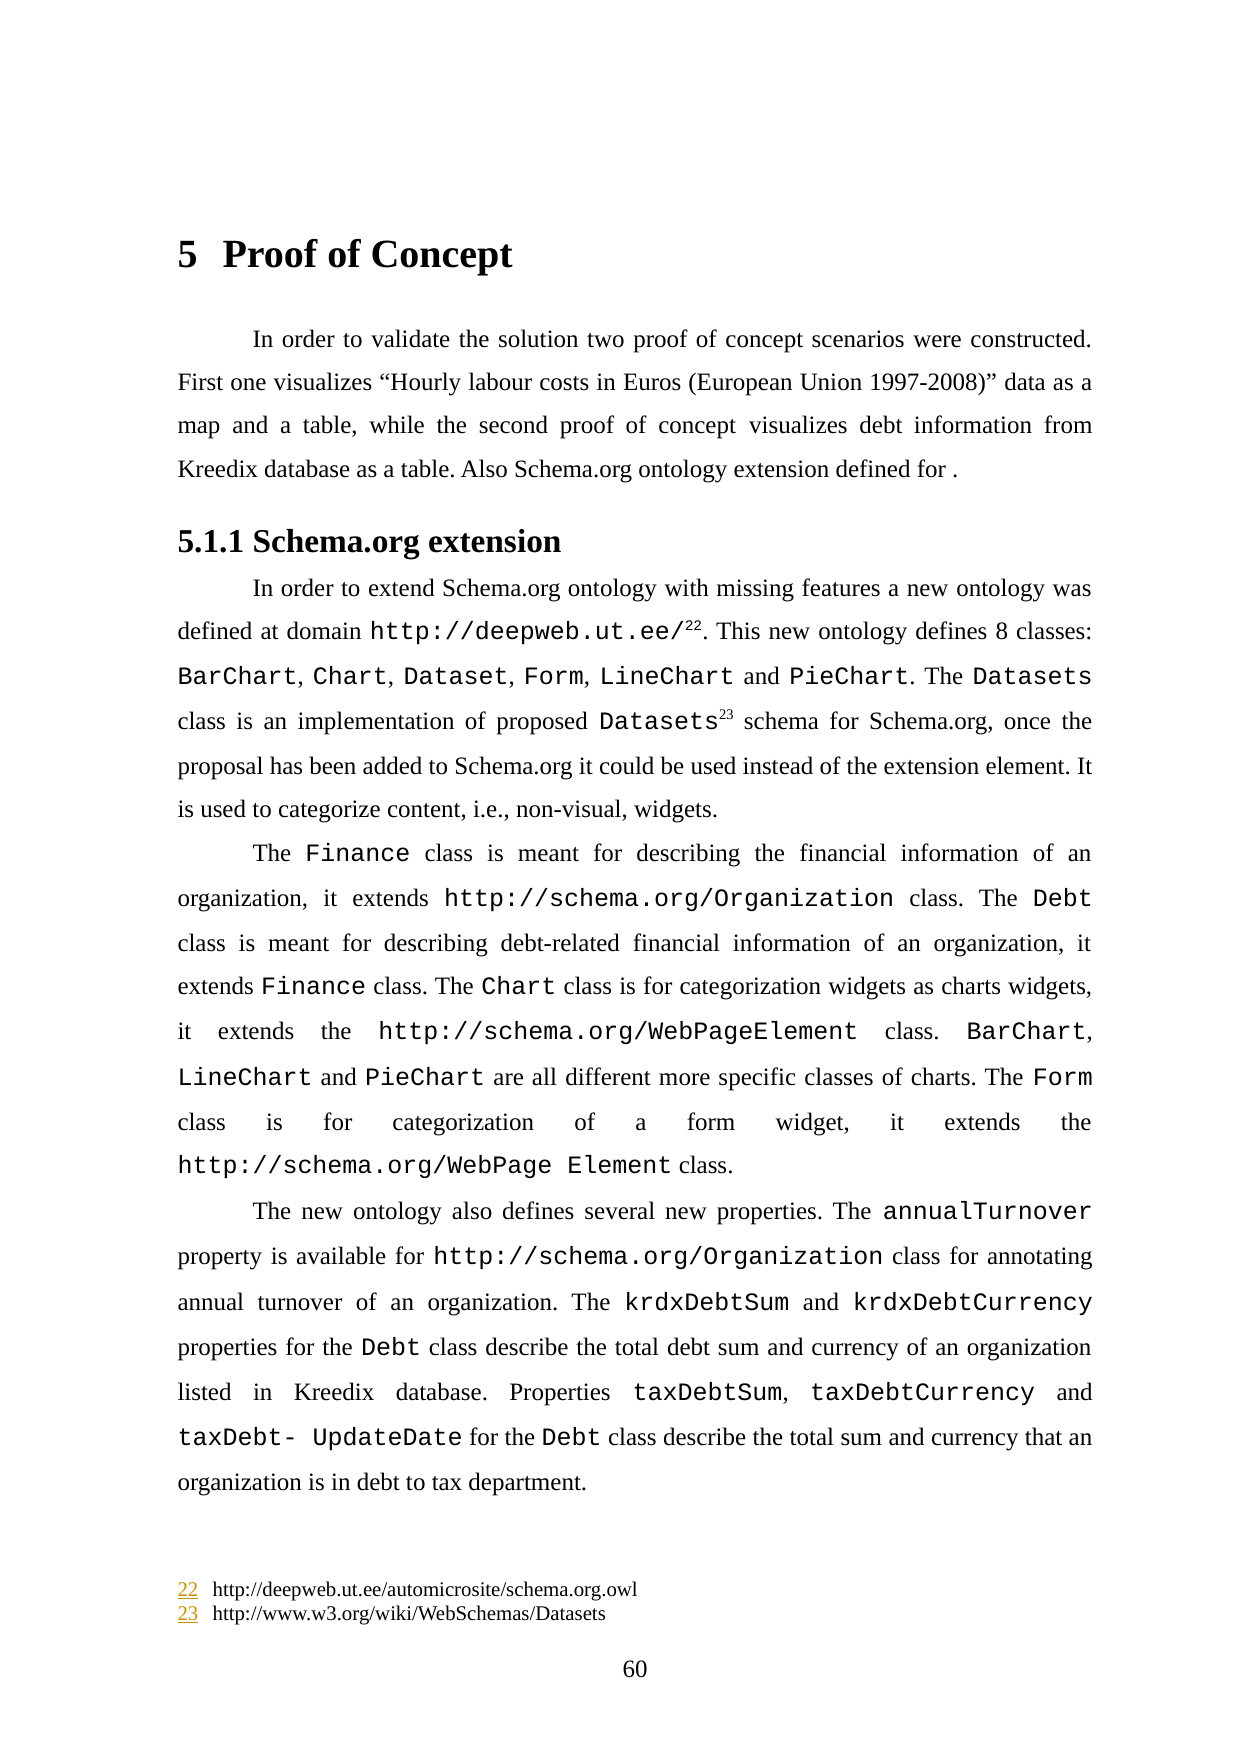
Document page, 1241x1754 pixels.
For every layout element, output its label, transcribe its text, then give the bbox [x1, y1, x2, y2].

subtitle Proof of Concept [177, 231, 1093, 277]
subtitle Schema.org extension [177, 522, 1093, 560]
text http://deepweb.ut.ee/automicrosite/schema.org.owl [177, 1577, 1093, 1601]
text In order to extend Schema.org ontology with missing features a new ontology was defined at domain http://deepweb.ut.ee/. This new ontology defines 8 classes: BarChart, Chart, Dataset, Form, LineChart and PieChart. The Datasets class is an implementation of proposed Datasets schema for Schema.org, once the proposal has been added to Schema.org it could be used instead of the extension element. It is used to categorize content, i.e., non-visual, widgets. [177, 573, 1093, 823]
text The Finance class is meant for describing the financial information of an organization, it extends http://schema.org/Organization class. The Debt class is meant for describing debt-related financial information of an organization, it extends Finance class. The Chart class is for categorization widgets as charts widgets, it extends the http://schema.org/WebPageElement class. BarChart, LineChart and PieChart are all different more specific classes of charts. The Form class is for categorization of a form widget, it extends the http://schema.org/WebPage Element class. [177, 838, 1093, 1181]
text http://www.w3.org/wiki/WebSchemas/Datasets [177, 1601, 1093, 1625]
text The new ontology also defines several new properties. The annualTurnover property is available for http://schema.org/Organization class for annotating annual turnover of an organization. The krdxDebtSum and krdxDebtCurrency properties for the Debt class describe the total debt sum and currency of an organization listed in Kreedix database. Properties taxDebtSum, taxDebtCurrency and taxDebt- UpdateDate for the Debt class describe the total sum and currency that an organization is in debt to tax department. [177, 1196, 1093, 1496]
text In order to validate the solution two proof of concept scenarios were constructed. First one visualizes “Hourly labour costs in Euros (European Union 1997-2008)” data as a map and a table, while the second proof of concept visualizes debt information from Kreedix database as a table. Also Schema.org ontology extension defined for . [177, 324, 1093, 482]
